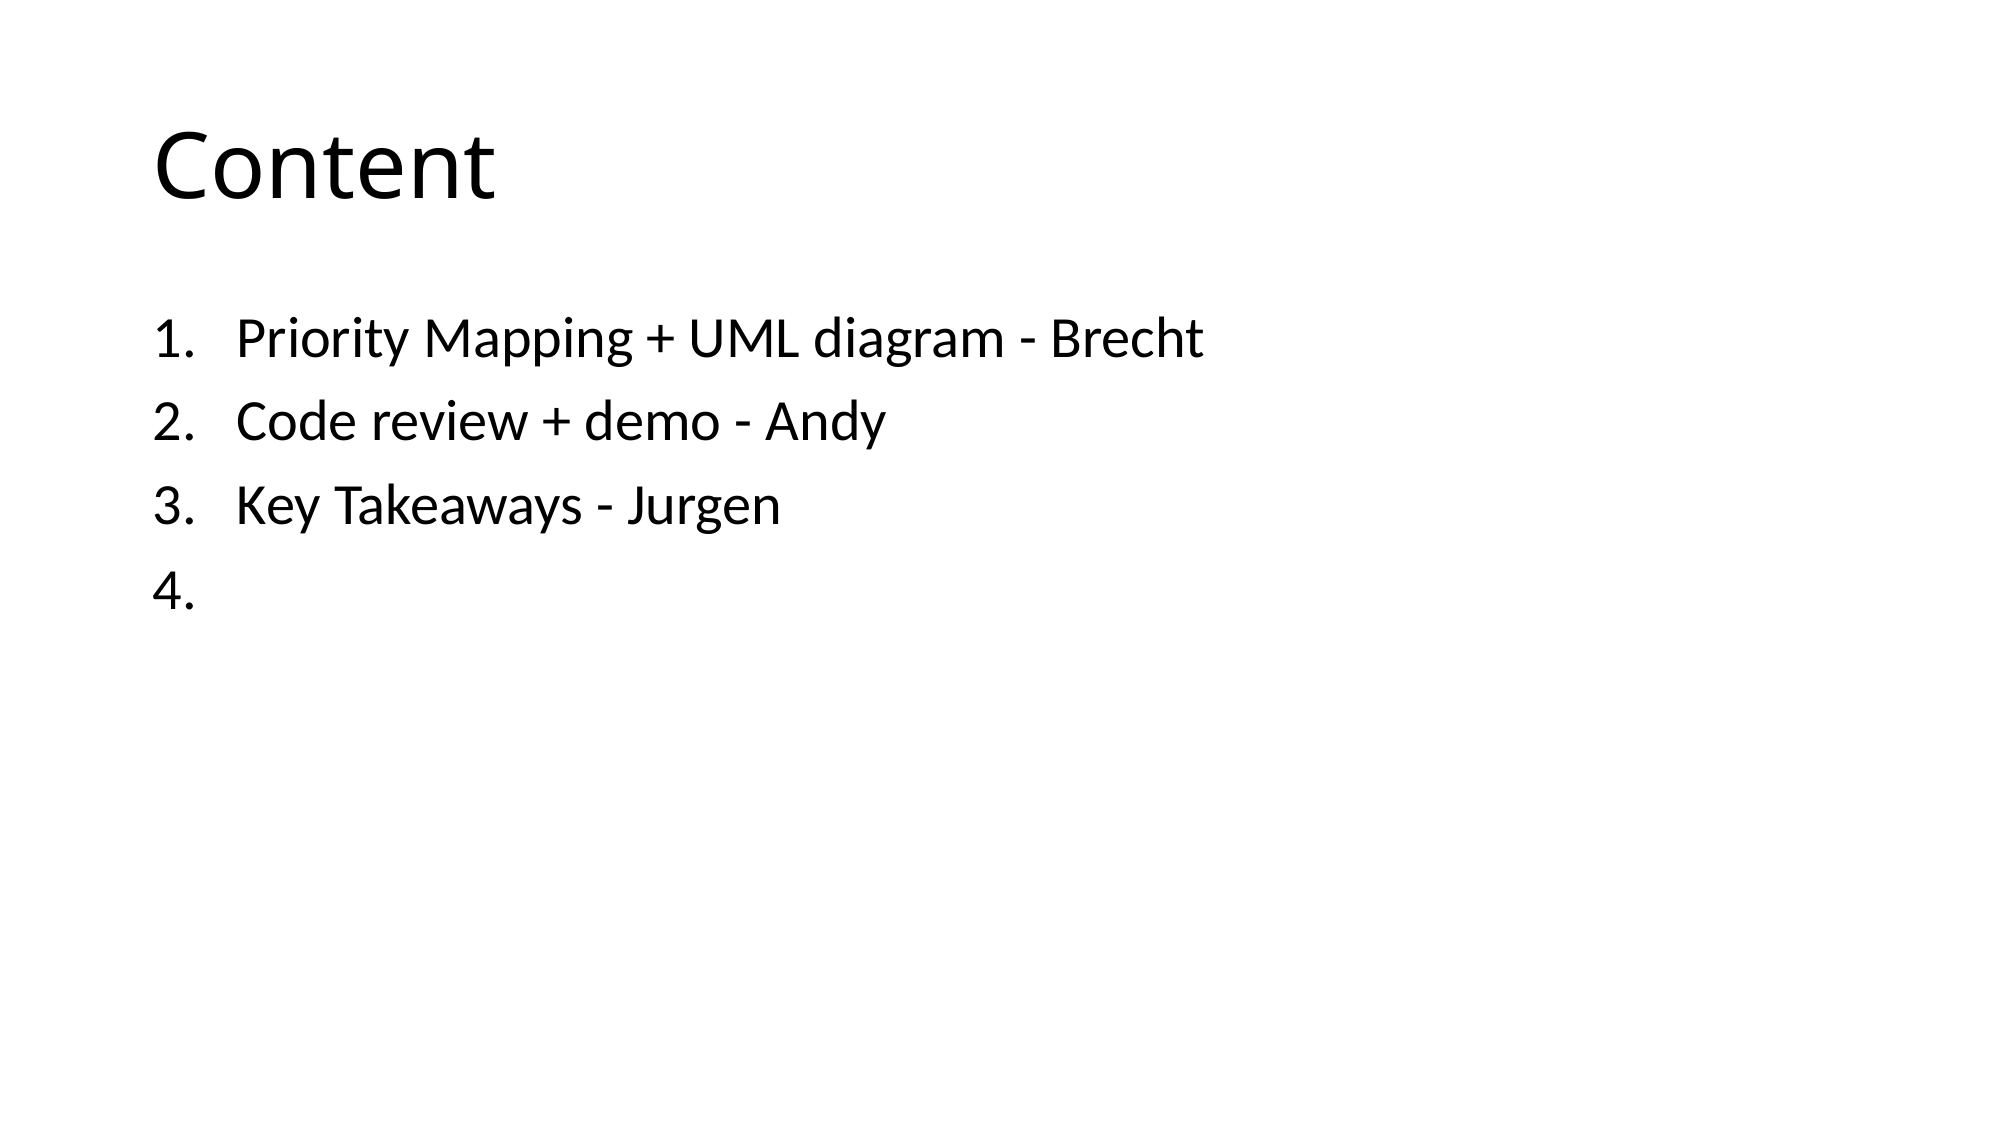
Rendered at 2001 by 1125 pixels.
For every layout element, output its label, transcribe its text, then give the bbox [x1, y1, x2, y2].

title Content [137, 59, 1863, 278]
list Priority Mapping + UML diagram - Brecht Code review + demo - Andy Key Takeaways - Jurgen [137, 299, 1863, 1014]
